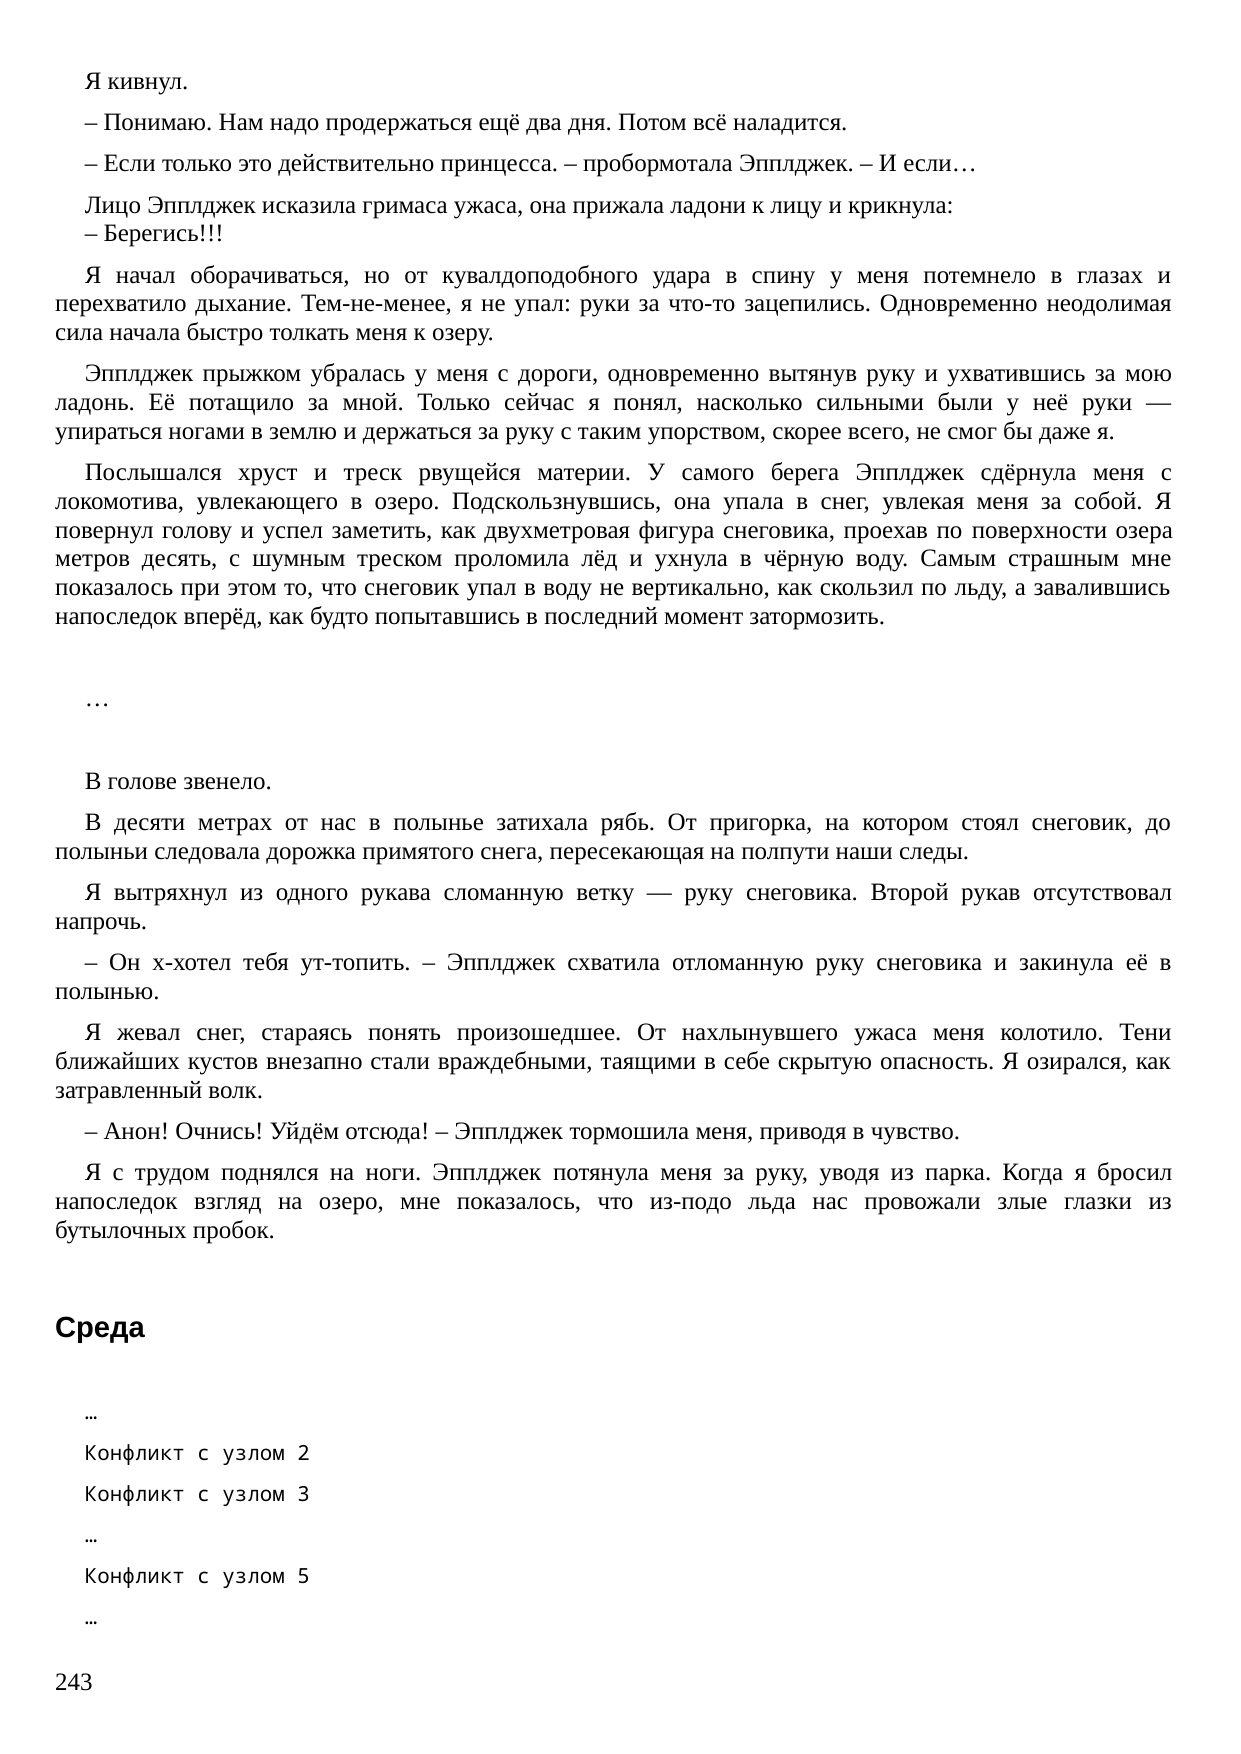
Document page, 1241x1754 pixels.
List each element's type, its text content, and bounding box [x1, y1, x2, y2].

text В десяти метрах от нас в полынье затихала рябь. От пригорка, на котором стоял снеговик, до полыньи следовала дорожка примятого снега, пересекающая на полпути наши следы. [55, 807, 1173, 865]
text … [55, 683, 1173, 712]
text Конфликт с узлом 3 [55, 1479, 1173, 1507]
text – Берегись!!! [55, 218, 1173, 247]
text Послышался хруст и треск рвущейся материи. У самого берега Эпплджек сдёрнула меня с локомотива, увлекающего в озеро. Подскользнувшись, она упала в снег, увлекая меня за собой. Я повернул голову и успел заметить, как двухметровая фигура снеговика, проехав по поверхности озера метров десять, с шумным треском проломила лёд и ухнула в чёрную воду. Самым страшным мне показалось при этом то, что снеговик упал в воду не вертикально, как скользил по льду, а завалившись напоследок вперёд, как будто попытавшись в последний момент затормозить. [55, 457, 1173, 630]
text Я с трудом поднялся на ноги. Эпплджек потянула меня за руку, уводя из парка. Когда я бросил напоследок взгляд на озеро, мне показалось, что из-подо льда нас провожали злые глазки из бутылочных пробок. [55, 1157, 1173, 1243]
text Я жевал снег, стараясь понять произошедшее. От нахлынувшего ужаса меня колотило. Тени ближайших кустов внезапно стали враждебными, таящими в себе скрытую опасность. Я озирался, как затравленный волк. [55, 1017, 1173, 1103]
text Конфликт с узлом 2 [55, 1438, 1173, 1466]
text … [55, 1397, 1173, 1426]
text – Если только это действительно принцесса. – пробормотала Эпплджек. – И если… [55, 148, 1173, 177]
text … [55, 1602, 1173, 1630]
text Я вытряхнул из одного рукава сломанную ветку — руку снеговика. Второй рукав отсутствовал напрочь. [55, 877, 1173, 935]
text В голове звенело. [55, 766, 1173, 795]
text Я начал оборачиваться, но от кувалдоподобного удара в спину у меня потемнело в глазах и перехватило дыхание. Тем-не-менее, я не упал: руки за что-то зацепились. Одновременно неодолимая сила начала быстро толкать меня к озеру. [55, 260, 1173, 346]
text – Он х-хотел тебя ут-топить. – Эпплджек схватила отломанную руку снеговика и закинула её в полынью. [55, 947, 1173, 1005]
text Я кивнул. [55, 66, 1173, 95]
text – Анон! Очнись! Уйдём отсюда! – Эпплджек тормошила меня, приводя в чувство. [55, 1116, 1173, 1145]
text Лицо Эпплджек исказила гримаса ужаса, она прижала ладони к лицу и крикнула: [55, 190, 1173, 218]
text Конфликт с узлом 5 [55, 1561, 1173, 1589]
text … [55, 1520, 1173, 1548]
text – Понимаю. Нам надо продержаться ещё два дня. Потом всё наладится. [55, 107, 1173, 136]
subtitle Среда [55, 1310, 1173, 1343]
text Эпплджек прыжком убралась у меня с дороги, одновременно вытянув руку и ухватившись за мою ладонь. Её потащило за мной. Только сейчас я понял, насколько сильными были у неё руки — упираться ногами в землю и держаться за руку с таким упорством, скорее всего, не смог бы даже я. [55, 358, 1173, 445]
